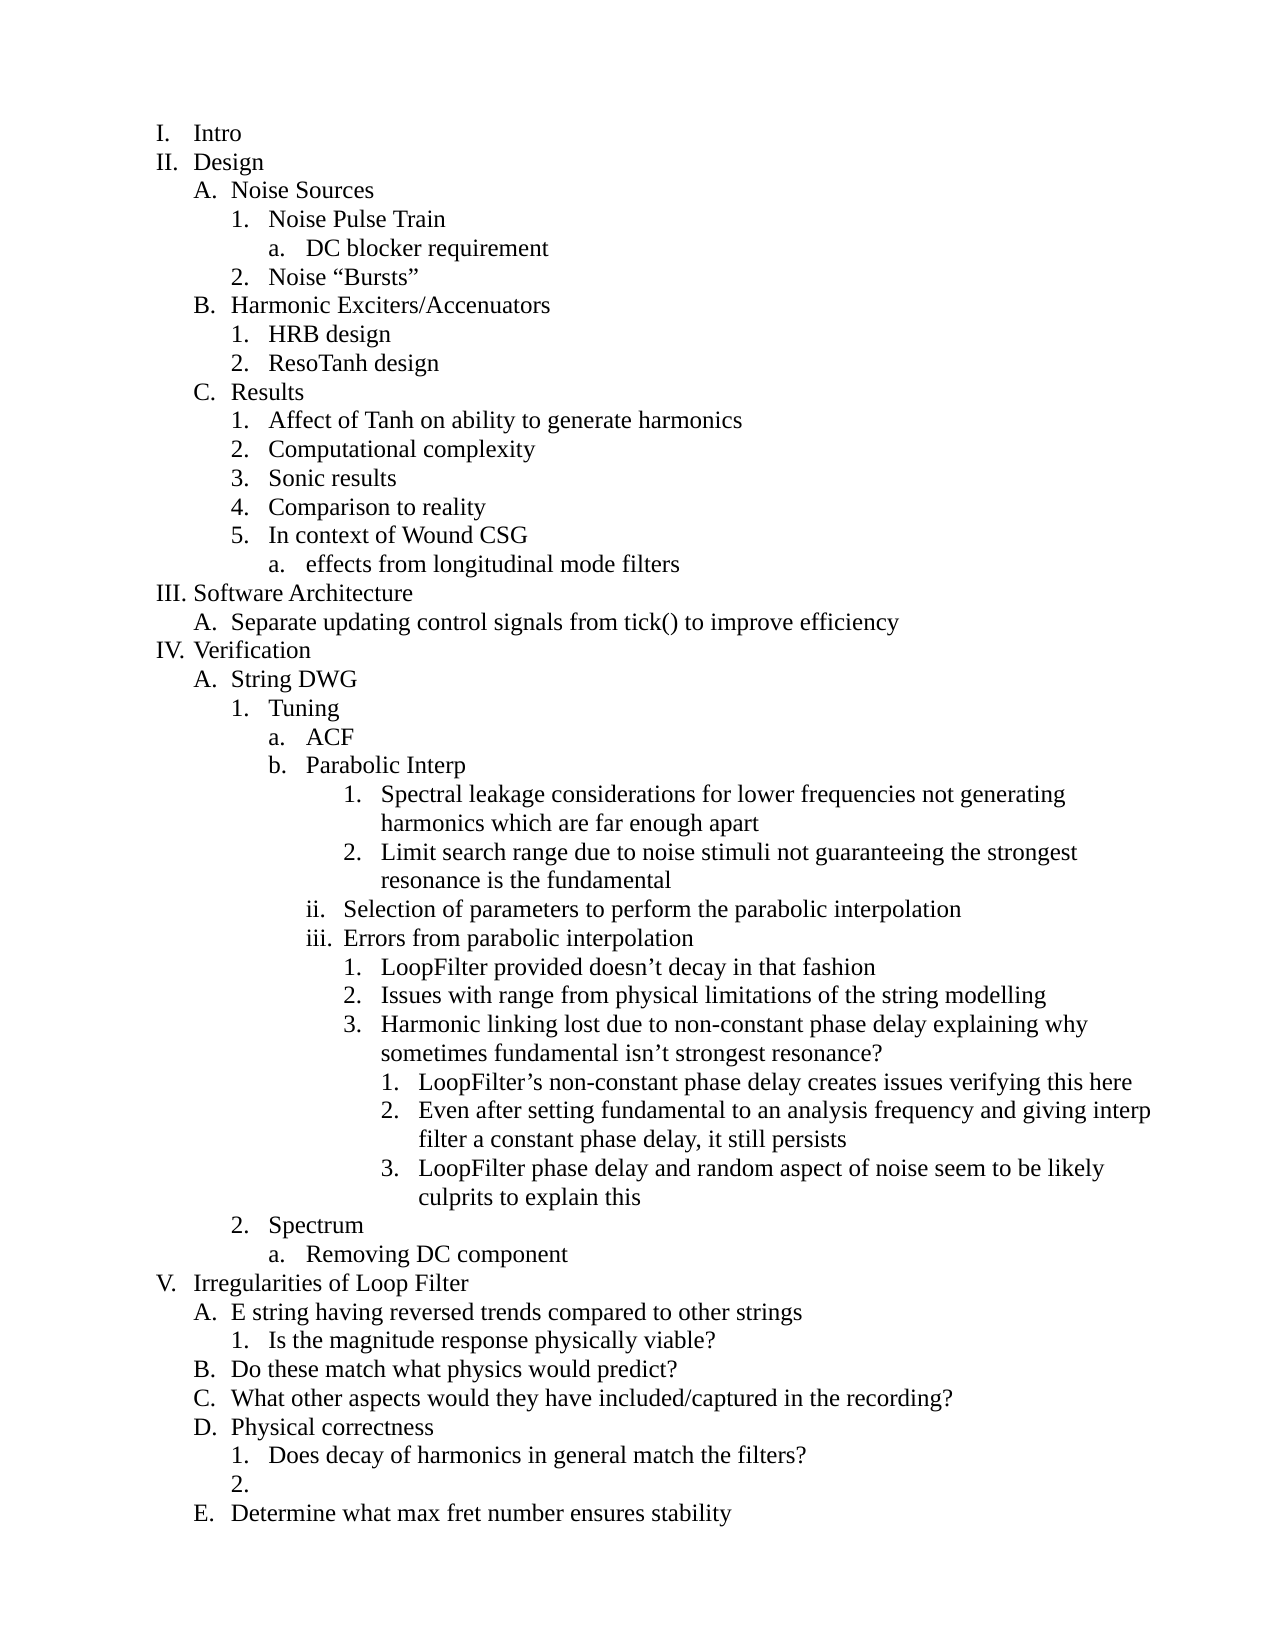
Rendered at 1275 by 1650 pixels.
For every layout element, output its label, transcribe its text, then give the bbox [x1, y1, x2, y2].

list Limit search range due to noise stimuli not guaranteeing the strongest resonance is the fundamental [343, 837, 1157, 894]
list LoopFilter’s non-constant phase delay creates issues verifying this here [381, 1067, 1157, 1096]
list ResoTanh design [231, 348, 1157, 377]
list LoopFilter provided doesn’t decay in that fashion [343, 952, 1157, 981]
list In context of Wound CSG [231, 521, 1157, 549]
list Verification [156, 636, 1157, 664]
list Even after setting fundamental to an analysis frequency and giving interp filter a constant phase delay, it still persists [381, 1096, 1157, 1153]
list Design [156, 147, 1157, 176]
list Software Architecture [156, 578, 1157, 607]
list Harmonic linking lost due to non-constant phase delay explaining why sometimes fundamental isn’t strongest resonance? [343, 1009, 1157, 1067]
list Noise “Bursts” [231, 262, 1157, 291]
list Removing DC component [268, 1239, 1157, 1268]
list What other aspects would they have included/captured in the recording? [193, 1383, 1157, 1412]
list Physical correctness [193, 1412, 1157, 1441]
list Noise Sources [193, 176, 1157, 204]
list DC blocker requirement [268, 233, 1157, 262]
list Sonic results [231, 463, 1157, 492]
list Is the magnitude response physically viable? [231, 1326, 1157, 1354]
list Errors from parabolic interpolation [306, 923, 1157, 952]
list Tuning [231, 693, 1157, 722]
list Intro [156, 118, 1157, 147]
list ACF [268, 722, 1157, 751]
list String DWG [193, 664, 1157, 693]
list Irregularities of Loop Filter [156, 1268, 1157, 1297]
list Selection of parameters to perform the parabolic interpolation [306, 894, 1157, 923]
list Parabolic Interp [268, 751, 1157, 779]
list LoopFilter phase delay and random aspect of noise seem to be likely culprits to explain this [381, 1153, 1157, 1211]
list Issues with range from physical limitations of the string modelling [343, 981, 1157, 1009]
list Harmonic Exciters/Accenuators [193, 291, 1157, 319]
list Computational complexity [231, 434, 1157, 463]
list Determine what max fret number ensures stability [193, 1498, 1157, 1527]
list Does decay of harmonics in general match the filters? [231, 1441, 1157, 1469]
list Results [193, 377, 1157, 406]
list Noise Pulse Train [231, 204, 1157, 233]
list Do these match what physics would predict? [193, 1354, 1157, 1383]
list E string having reversed trends compared to other strings [193, 1297, 1157, 1326]
list HRB design [231, 319, 1157, 348]
list Spectral leakage considerations for lower frequencies not generating harmonics which are far enough apart [343, 779, 1157, 837]
list Affect of Tanh on ability to generate harmonics [231, 406, 1157, 434]
list Spectrum [231, 1211, 1157, 1239]
list Comparison to reality [231, 492, 1157, 521]
list effects from longitudinal mode filters [268, 549, 1157, 578]
list Separate updating control signals from tick() to improve efficiency [193, 607, 1157, 636]
